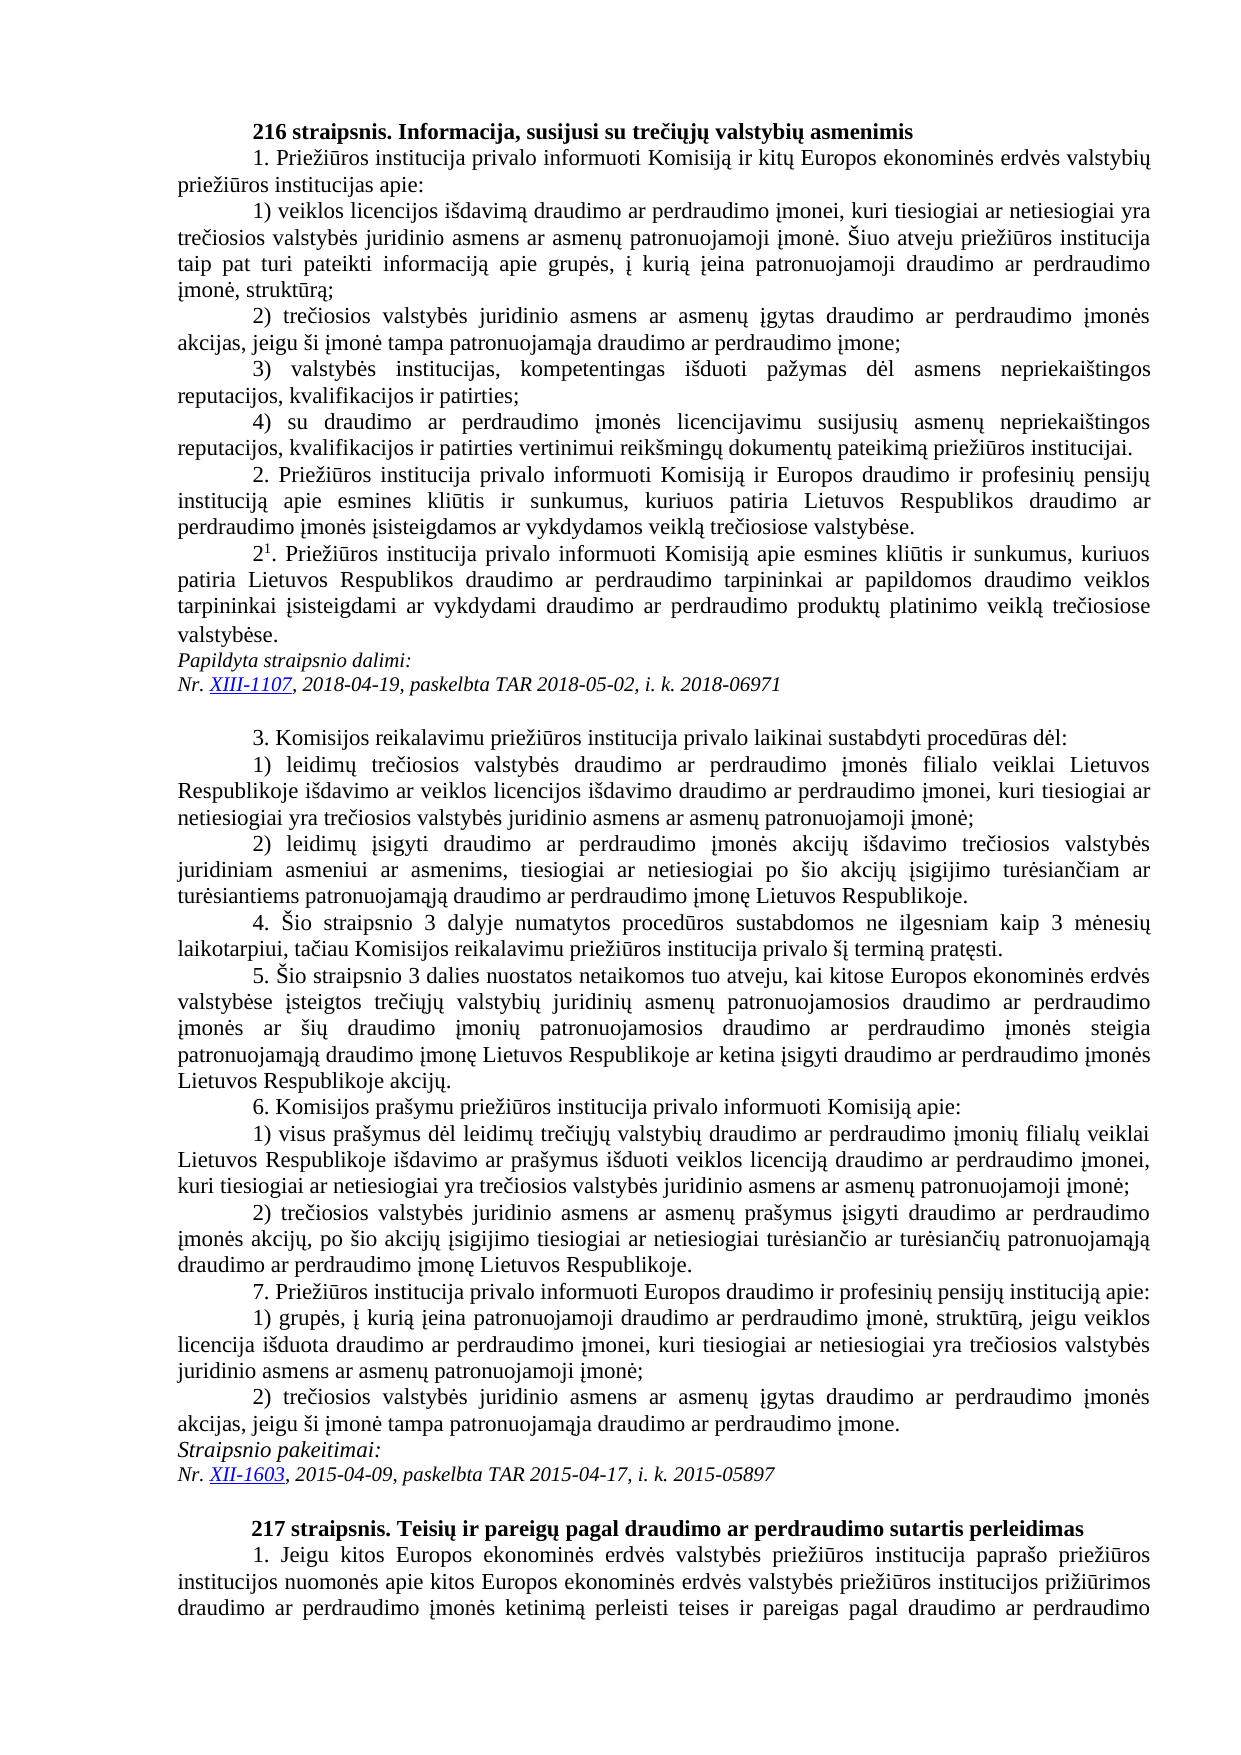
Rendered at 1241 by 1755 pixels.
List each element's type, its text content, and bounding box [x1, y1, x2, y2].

text 1) veiklos licencijos išdavimą draudimo ar perdraudimo įmonei, kuri tiesiogiai ar netiesiogiai yra trečiosios valstybės juridinio asmens ar asmenų patronuojamoji įmonė. Šiuo atveju priežiūros institucija taip pat turi pateikti informaciją apie grupės, į kurią įeina patronuojamoji draudimo ar perdraudimo įmonė, struktūrą; [177, 197, 1152, 303]
text 1) leidimų trečiosios valstybės draudimo ar perdraudimo įmonės filialo veiklai Lietuvos Respublikoje išdavimo ar veiklos licencijos išdavimo draudimo ar perdraudimo įmonei, kuri tiesiogiai ar netiesiogiai yra trečiosios valstybės juridinio asmens ar asmenų patronuojamoji įmonė; [177, 751, 1152, 830]
text 2) leidimų įsigyti draudimo ar perdraudimo įmonės akcijų išdavimo trečiosios valstybės juridiniam asmeniui ar asmenims, tiesiogiai ar netiesiogiai po šio akcijų įsigijimo turėsiančiam ar turėsiantiems patronuojamąją draudimo ar perdraudimo įmonę Lietuvos Respublikoje. [177, 830, 1152, 909]
text 2. Priežiūros institucija privalo informuoti Komisiją ir Europos draudimo ir profesinių pensijų instituciją apie esmines kliūtis ir sunkumus, kuriuos patiria Lietuvos Respublikos draudimo ar perdraudimo įmonės įsisteigdamos ar vykdydamos veiklą trečiosiose valstybėse. [177, 461, 1152, 540]
text 3. Komisijos reikalavimu priežiūros institucija privalo laikinai sustabdyti procedūras dėl: [177, 724, 1152, 751]
text 5. Šio straipsnio 3 dalies nuostatos netaikomos tuo atveju, kai kitose Europos ekonominės erdvės valstybėse įsteigtos trečiųjų valstybių juridinių asmenų patronuojamosios draudimo ar perdraudimo įmonės ar šių draudimo įmonių patronuojamosios draudimo ar perdraudimo įmonės steigia patronuojamąją draudimo įmonę Lietuvos Respublikoje ar ketina įsigyti draudimo ar perdraudimo įmonės Lietuvos Respublikoje akcijų. [177, 962, 1152, 1093]
text 216 straipsnis. Informacija, susijusi su trečiųjų valstybių asmenimis [177, 118, 1152, 144]
text 2) trečiosios valstybės juridinio asmens ar asmenų įgytas draudimo ar perdraudimo įmonės akcijas, jeigu ši įmonė tampa patronuojamąja draudimo ar perdraudimo įmone. [177, 1383, 1152, 1436]
text 7. Priežiūros institucija privalo informuoti Europos draudimo ir profesinių pensijų instituciją apie: [177, 1278, 1152, 1304]
text Nr. XIII-1107, 2018-04-19, paskelbta TAR 2018-05-02, i. k. 2018-06971 [177, 672, 1152, 696]
text 1. Priežiūros institucija privalo informuoti Komisiją ir kitų Europos ekonominės erdvės valstybių priežiūros institucijas apie: [177, 144, 1152, 197]
text 3) valstybės institucijas, kompetentingas išduoti pažymas dėl asmens nepriekaištingos reputacijos, kvalifikacijos ir patirties; [177, 355, 1152, 408]
text 4) su draudimo ar perdraudimo įmonės licencijavimu susijusių asmenų nepriekaištingos reputacijos, kvalifikacijos ir patirties vertinimui reikšmingų dokumentų pateikimą priežiūros institucijai. [177, 408, 1152, 461]
text 217 straipsnis. Teisių ir pareigų pagal draudimo ar perdraudimo sutartis perleidimas [251, 1515, 1152, 1542]
text 1. Jeigu kitos Europos ekonominės erdvės valstybės priežiūros institucija paprašo priežiūros institucijos nuomonės apie kitos Europos ekonominės erdvės valstybės priežiūros institucijos prižiūrimos draudimo ar perdraudimo įmonės ketinimą perleisti teises ir pareigas pagal draudimo ar perdraudimo [177, 1542, 1152, 1621]
text 1) visus prašymus dėl leidimų trečiųjų valstybių draudimo ar perdraudimo įmonių filialų veiklai Lietuvos Respublikoje išdavimo ar prašymus išduoti veiklos licenciją draudimo ar perdraudimo įmonei, kuri tiesiogiai ar netiesiogiai yra trečiosios valstybės juridinio asmens ar asmenų patronuojamoji įmonė; [177, 1120, 1152, 1199]
text 1) grupės, į kurią įeina patronuojamoji draudimo ar perdraudimo įmonė, struktūrą, jeigu veiklos licencija išduota draudimo ar perdraudimo įmonei, kuri tiesiogiai ar netiesiogiai yra trečiosios valstybės juridinio asmens ar asmenų patronuojamoji įmonė; [177, 1304, 1152, 1383]
text Straipsnio pakeitimai: [177, 1436, 1152, 1462]
text 21. Priežiūros institucija privalo informuoti Komisiją apie esmines kliūtis ir sunkumus, kuriuos patiria Lietuvos Respublikos draudimo ar perdraudimo tarpininkai ar papildomos draudimo veiklos tarpininkai įsisteigdami ar vykdydami draudimo ar perdraudimo produktų platinimo veiklą trečiosiose valstybėse. [177, 540, 1152, 648]
text 4. Šio straipsnio 3 dalyje numatytos procedūros sustabdomos ne ilgesniam kaip 3 mėnesių laikotarpiui, tačiau Komisijos reikalavimu priežiūros institucija privalo šį terminą pratęsti. [177, 909, 1152, 962]
text Nr. XII-1603, 2015-04-09, paskelbta TAR 2015-04-17, i. k. 2015-05897 [177, 1462, 1152, 1486]
text 2) trečiosios valstybės juridinio asmens ar asmenų prašymus įsigyti draudimo ar perdraudimo įmonės akcijų, po šio akcijų įsigijimo tiesiogiai ar netiesiogiai turėsiančio ar turėsiančių patronuojamąją draudimo ar perdraudimo įmonę Lietuvos Respublikoje. [177, 1199, 1152, 1278]
text Papildyta straipsnio dalimi: [177, 648, 1152, 672]
text 6. Komisijos prašymu priežiūros institucija privalo informuoti Komisiją apie: [177, 1093, 1152, 1120]
text 2) trečiosios valstybės juridinio asmens ar asmenų įgytas draudimo ar perdraudimo įmonės akcijas, jeigu ši įmonė tampa patronuojamąja draudimo ar perdraudimo įmone; [177, 303, 1152, 355]
